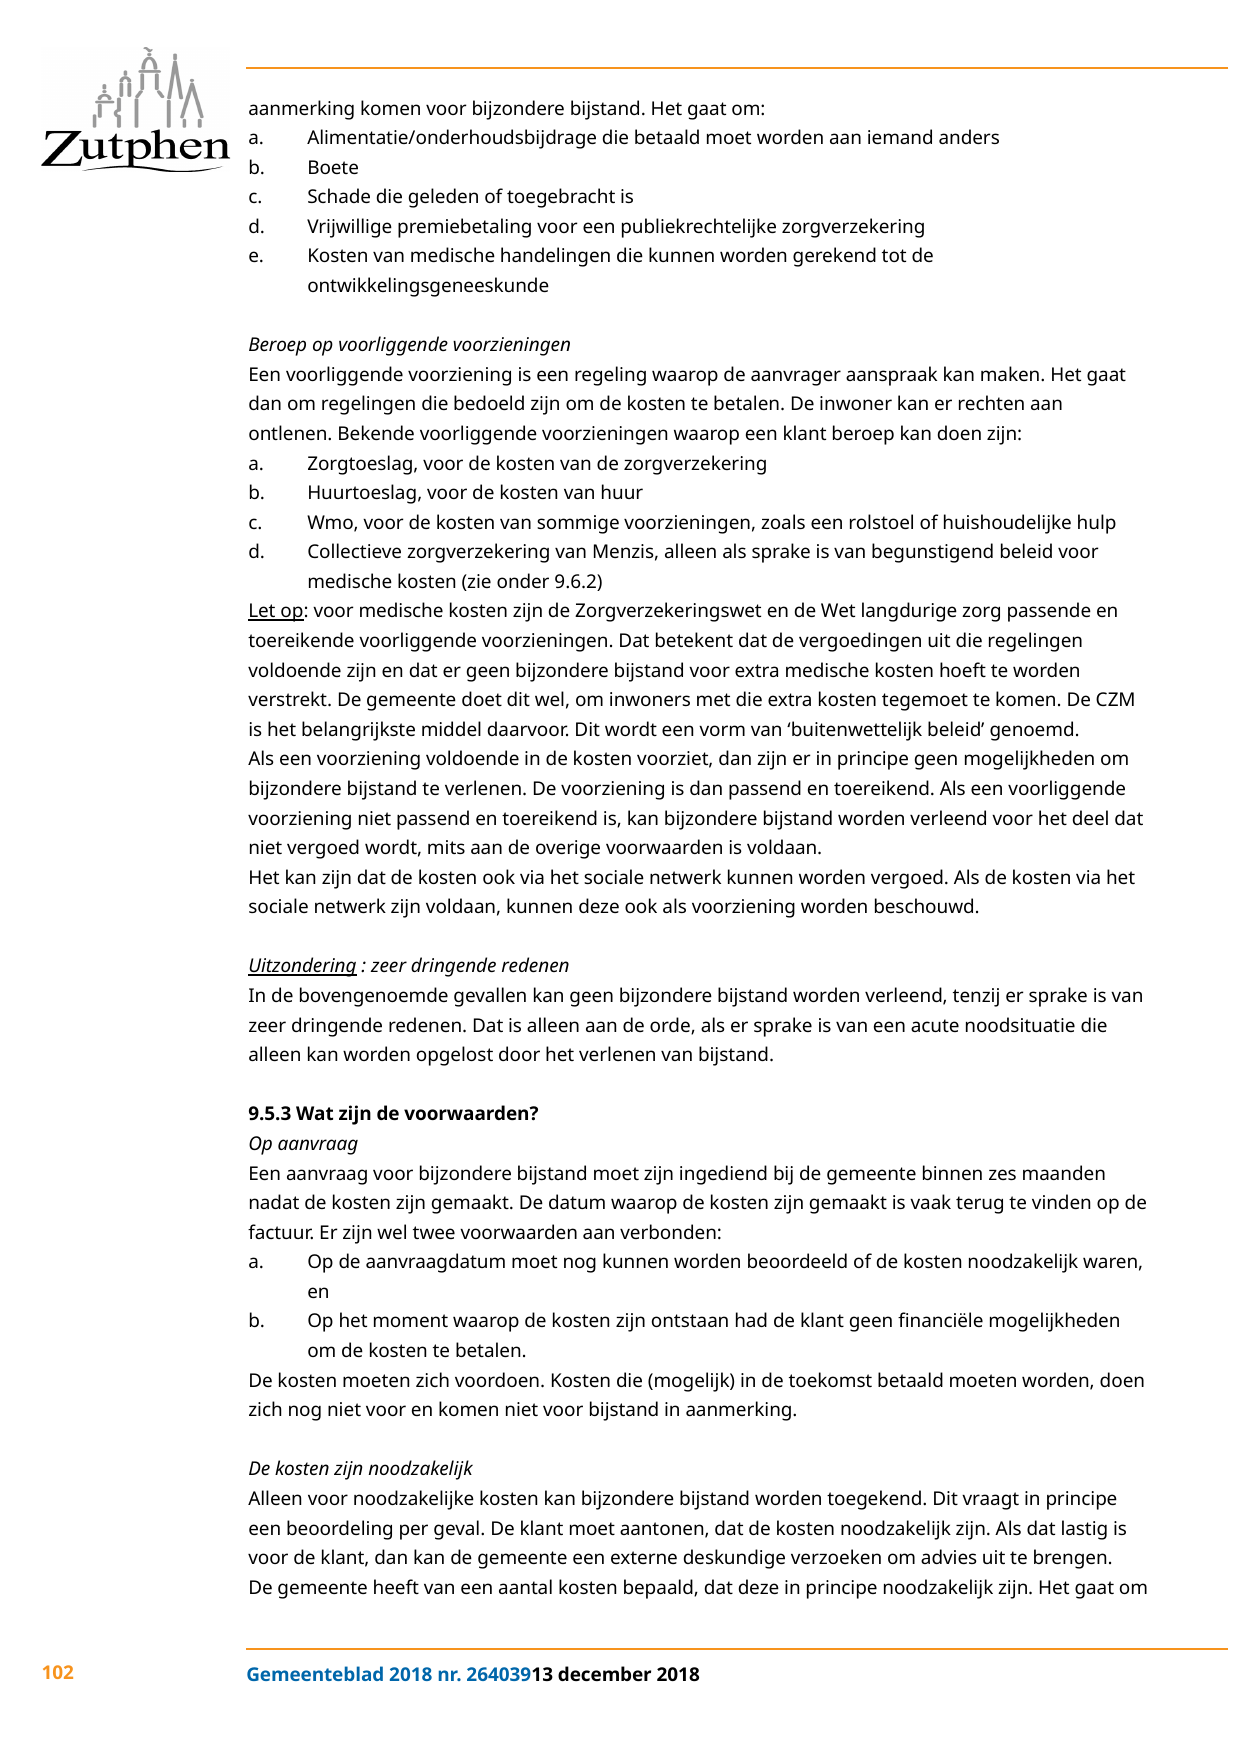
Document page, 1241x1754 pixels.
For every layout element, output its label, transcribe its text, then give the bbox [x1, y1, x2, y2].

text Alleen voor noodzakelijke kosten kan bijzondere bijstand worden toegekend. Dit vraagt in principe een beoordeling per geval. De klant moet aantonen, dat de kosten noodzakelijk zijn. Als dat lastig is voor de klant, dan kan de gemeente een externe deskundige verzoeken om advies uit te brengen. [248, 1485, 1152, 1570]
list Op het moment waarop de kosten zijn ontstaan had de klant geen financiële mogelijkheden om de kosten te betalen. [248, 1308, 1152, 1363]
text Uitzondering : zeer dringende redenen [248, 953, 1152, 978]
list Vrijwillige premiebetaling voor een publiekrechtelijke zorgverzekering [248, 213, 1152, 239]
text Beroep op voorliggende voorzieningen [248, 331, 1152, 357]
text 9.5.3 Wat zijn de voorwaarden? [248, 1101, 1152, 1126]
list Schade die geleden of toegebracht is [248, 183, 1152, 209]
list Wmo, voor de kosten van sommige voorzieningen, zoals een rolstoel of huishoudelijke hulp [248, 509, 1152, 535]
text De gemeente heeft van een aantal kosten bepaald, dat deze in principe noodzakelijk zijn. Het gaat om [248, 1574, 1152, 1600]
picture [41, 47, 231, 172]
list Zorgtoeslag, voor de kosten van de zorgverzekering [248, 450, 1152, 476]
list Kosten van medische handelingen die kunnen worden gerekend tot de ontwikkelingsgeneeskunde [248, 243, 1152, 298]
text Een voorliggende voorziening is een regeling waarop de aanvrager aanspraak kan maken. Het gaat dan om regelingen die bedoeld zijn om de kosten te betalen. De inwoner kan er rechten aan ontlenen. Bekende voorliggende voorzieningen waarop een klant beroep kan doen zijn: [248, 361, 1152, 446]
list Op de aanvraagdatum moet nog kunnen worden beoordeeld of de kosten noodzakelijk waren, en [248, 1248, 1152, 1304]
text aanmerking komen voor bijzondere bijstand. Het gaat om: [248, 95, 1152, 121]
text De kosten moeten zich voordoen. Kosten die (mogelijk) in de toekomst betaald moeten worden, doen zich nog niet voor en komen niet voor bijstand in aanmerking. [248, 1367, 1152, 1422]
text Het kan zijn dat de kosten ook via het sociale netwerk kunnen worden vergoed. Als de kosten via het sociale netwerk zijn voldaan, kunnen deze ook als voorziening worden beschouwd. [248, 864, 1152, 919]
list Collectieve zorgverzekering van Menzis, alleen als sprake is van begunstigend beleid voor medische kosten (zie onder 9.6.2) [248, 538, 1152, 594]
text In de bovengenoemde gevallen kan geen bijzondere bijstand worden verleend, tenzij er sprake is van zeer dringende redenen. Dat is alleen aan de orde, als er sprake is van een acute noodsituatie die alleen kan worden opgelost door het verlenen van bijstand. [248, 982, 1152, 1067]
list Alimentatie/onderhoudsbijdrage die betaald moet worden aan iemand anders [248, 124, 1152, 150]
text Als een voorziening voldoende in de kosten voorziet, dan zijn er in principe geen mogelijkheden om bijzondere bijstand te verlenen. De voorziening is dan passend en toereikend. Als een voorliggende voorziening niet passend en toereikend is, kan bijzondere bijstand worden verleend voor het deel dat niet vergoed wordt, mits aan de overige voorwaarden is voldaan. [248, 746, 1152, 860]
text Een aanvraag voor bijzondere bijstand moet zijn ingediend bij de gemeente binnen zes maanden nadat de kosten zijn gemaakt. De datum waarop de kosten zijn gemaakt is vaak terug te vinden op de factuur. Er zijn wel twee voorwaarden aan verbonden: [248, 1160, 1152, 1245]
text De kosten zijn noodzakelijk [248, 1456, 1152, 1481]
list Boete [248, 154, 1152, 180]
list Huurtoeslag, voor de kosten van huur [248, 479, 1152, 505]
text Op aanvraag [248, 1130, 1152, 1156]
text Let op: voor medische kosten zijn de Zorgverzekeringswet en de Wet langdurige zorg passende en toereikende voorliggende voorzieningen. Dat betekent dat de vergoedingen uit die regelingen voldoende zijn en dat er geen bijzondere bijstand voor extra medische kosten hoeft te worden verstrekt. De gemeente doet dit wel, om inwoners met die extra kosten tegemoet te komen. De CZM is het belangrijkste middel daarvoor. Dit wordt een vorm van ‘buitenwettelijk beleid’ genoemd. [248, 598, 1152, 742]
